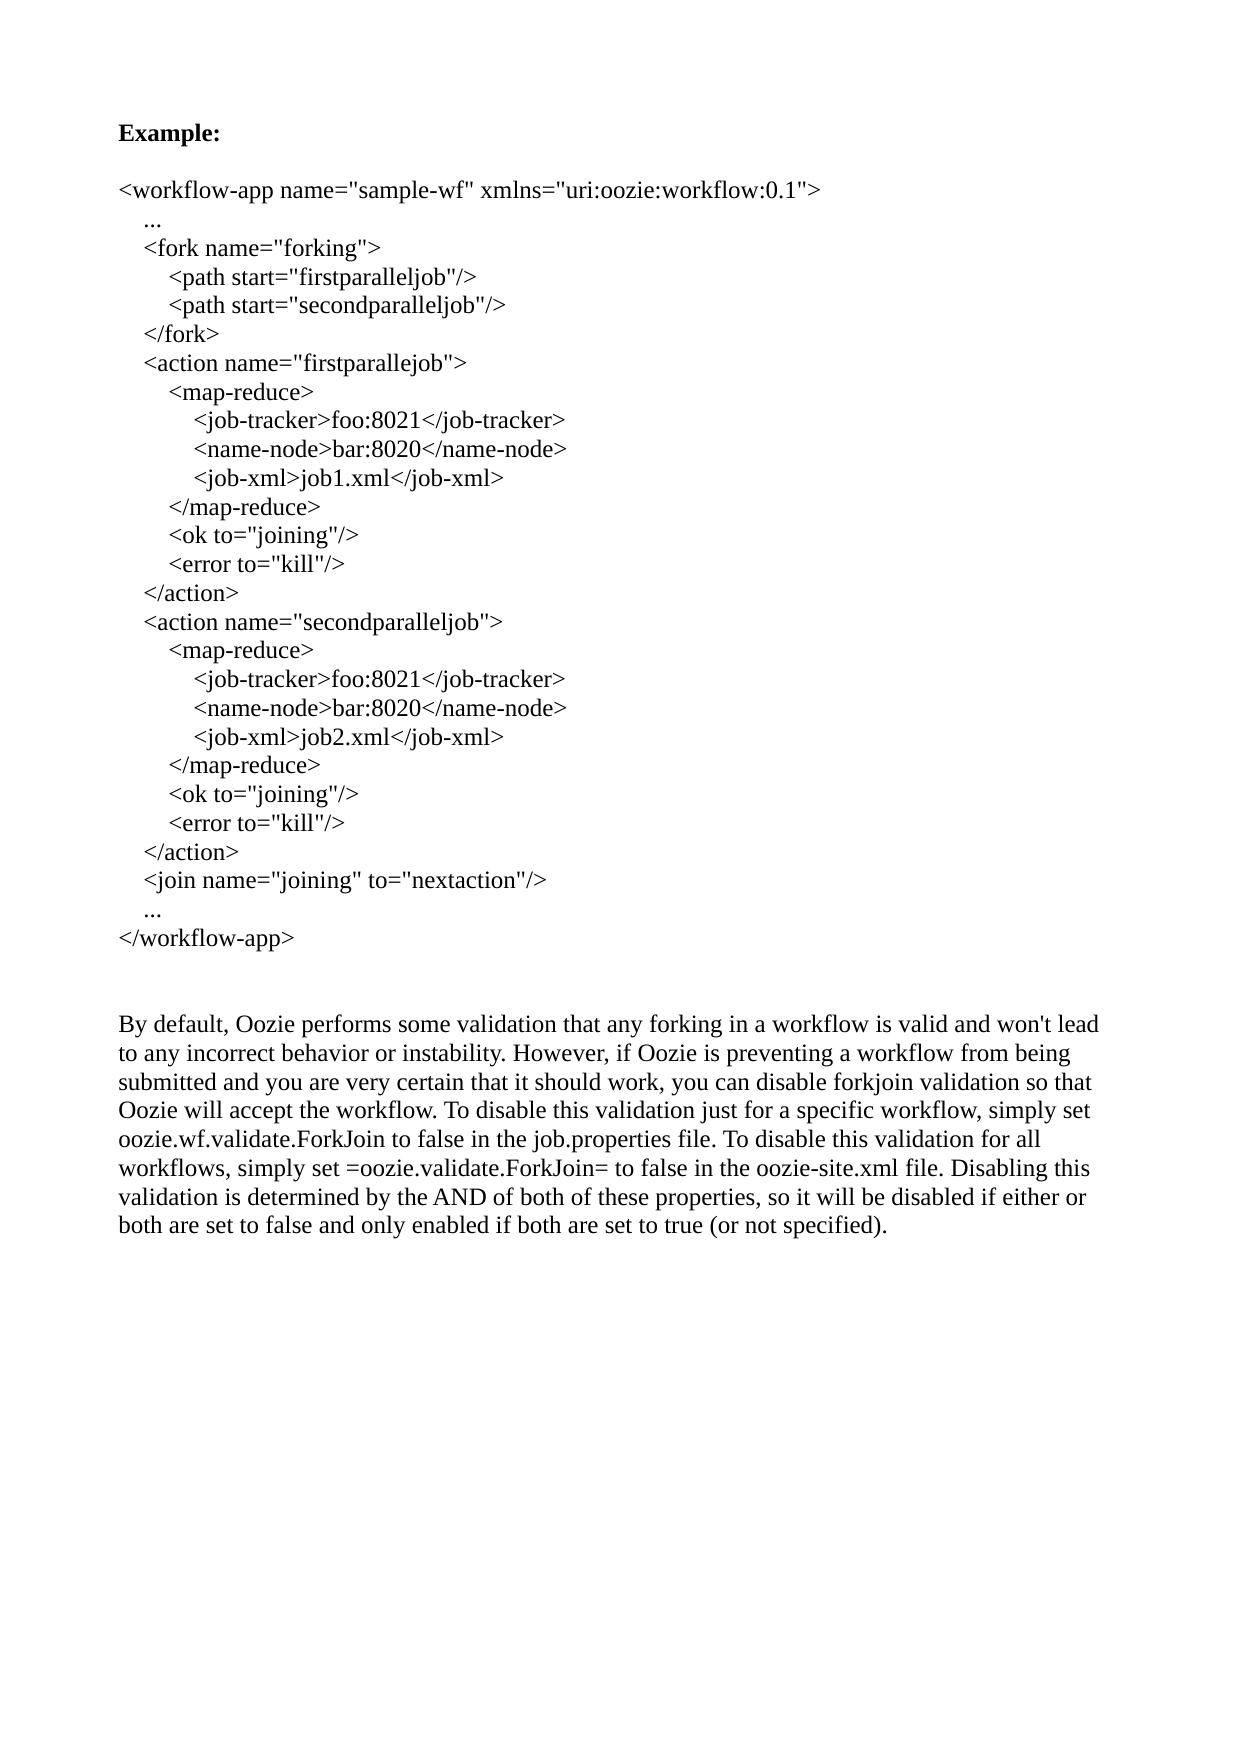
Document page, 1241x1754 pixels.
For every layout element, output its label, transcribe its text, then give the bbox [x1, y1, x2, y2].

text </fork> [118, 319, 1122, 348]
text <job-tracker>foo:8021</job-tracker> [118, 664, 1122, 693]
text </map-reduce> [118, 492, 1122, 521]
text <map-reduce> [118, 377, 1122, 406]
text ... [118, 204, 1122, 233]
text <workflow-app name="sample-wf" xmlns="uri:oozie:workflow:0.1"> [118, 176, 1122, 204]
text <error to="kill"/> [118, 549, 1122, 578]
text <ok to="joining"/> [118, 779, 1122, 808]
text By default, Oozie performs some validation that any forking in a workflow is valid and won't lead to any incorrect behavior or instability. However, if Oozie is preventing a workflow from being submitted and you are very certain that it should work, you can disable forkjoin validation so that Oozie will accept the workflow. To disable this validation just for a specific workflow, simply set oozie.wf.validate.ForkJoin to false in the job.properties file. To disable this validation for all workflows, simply set =oozie.validate.ForkJoin= to false in the oozie-site.xml file. Disabling this validation is determined by the AND of both of these properties, so it will be disabled if either or both are set to false and only enabled if both are set to true (or not specified). [118, 1009, 1122, 1239]
text <action name="secondparalleljob"> [118, 607, 1122, 636]
text <name-node>bar:8020</name-node> [118, 434, 1122, 463]
text </action> [118, 837, 1122, 866]
text </action> [118, 578, 1122, 607]
text <fork name="forking"> [118, 233, 1122, 262]
text <action name="firstparallejob"> [118, 348, 1122, 377]
text Example: [118, 118, 1122, 147]
text <name-node>bar:8020</name-node> [118, 693, 1122, 722]
text <ok to="joining"/> [118, 521, 1122, 549]
text <job-xml>job1.xml</job-xml> [118, 463, 1122, 492]
text <path start="firstparalleljob"/> [118, 262, 1122, 291]
text <job-xml>job2.xml</job-xml> [118, 722, 1122, 751]
text <join name="joining" to="nextaction"/> [118, 866, 1122, 894]
text <job-tracker>foo:8021</job-tracker> [118, 406, 1122, 434]
text </map-reduce> [118, 751, 1122, 779]
text </workflow-app> [118, 923, 1122, 952]
text <error to="kill"/> [118, 808, 1122, 837]
text <map-reduce> [118, 636, 1122, 664]
text <path start="secondparalleljob"/> [118, 291, 1122, 319]
text ... [118, 894, 1122, 923]
